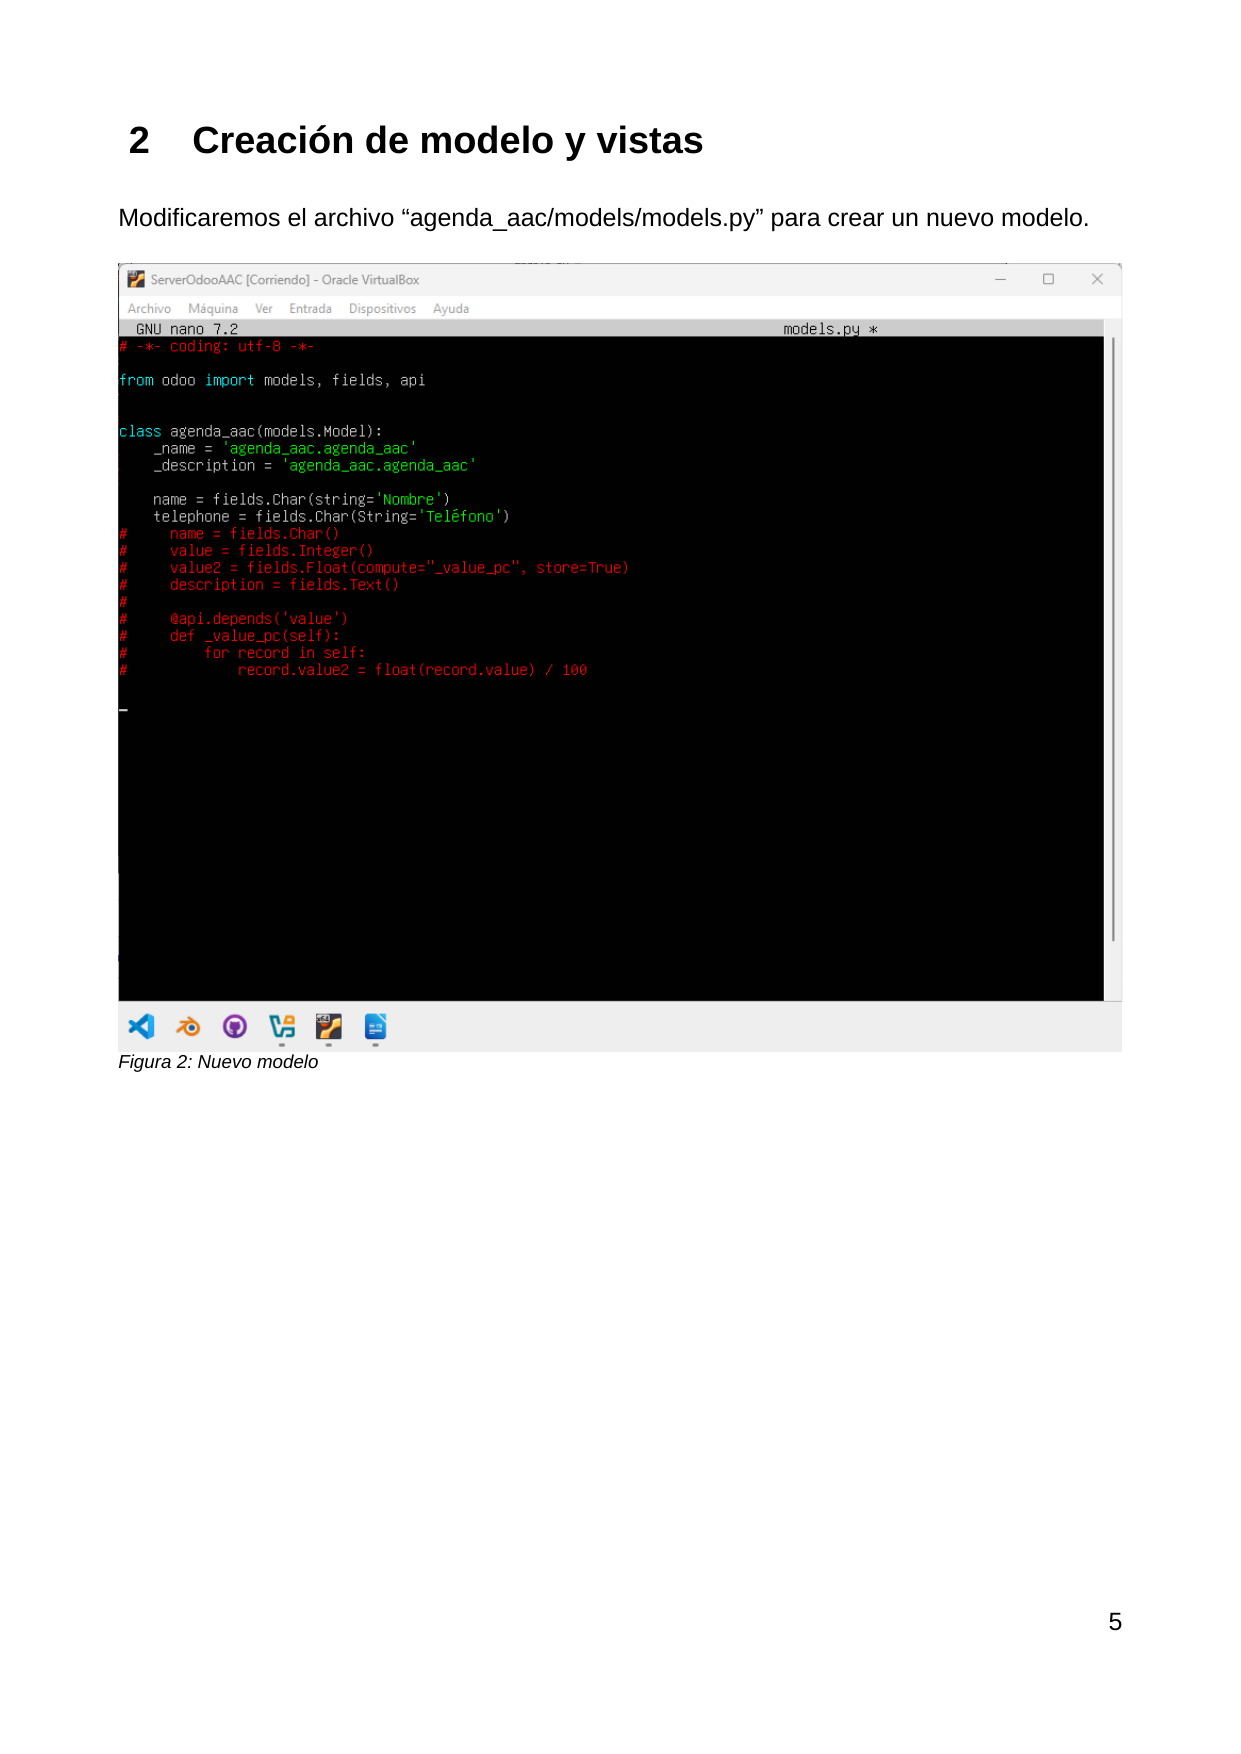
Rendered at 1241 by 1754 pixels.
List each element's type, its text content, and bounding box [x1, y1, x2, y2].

picture [118, 263, 1123, 1052]
subtitle Creación de modelo y vistas [118, 118, 1122, 162]
text Modificaremos el archivo “agenda_aac/models/models.py” para crear un nuevo modelo. [118, 203, 1122, 232]
text Figura 2: Nuevo modelo [118, 1052, 1122, 1073]
